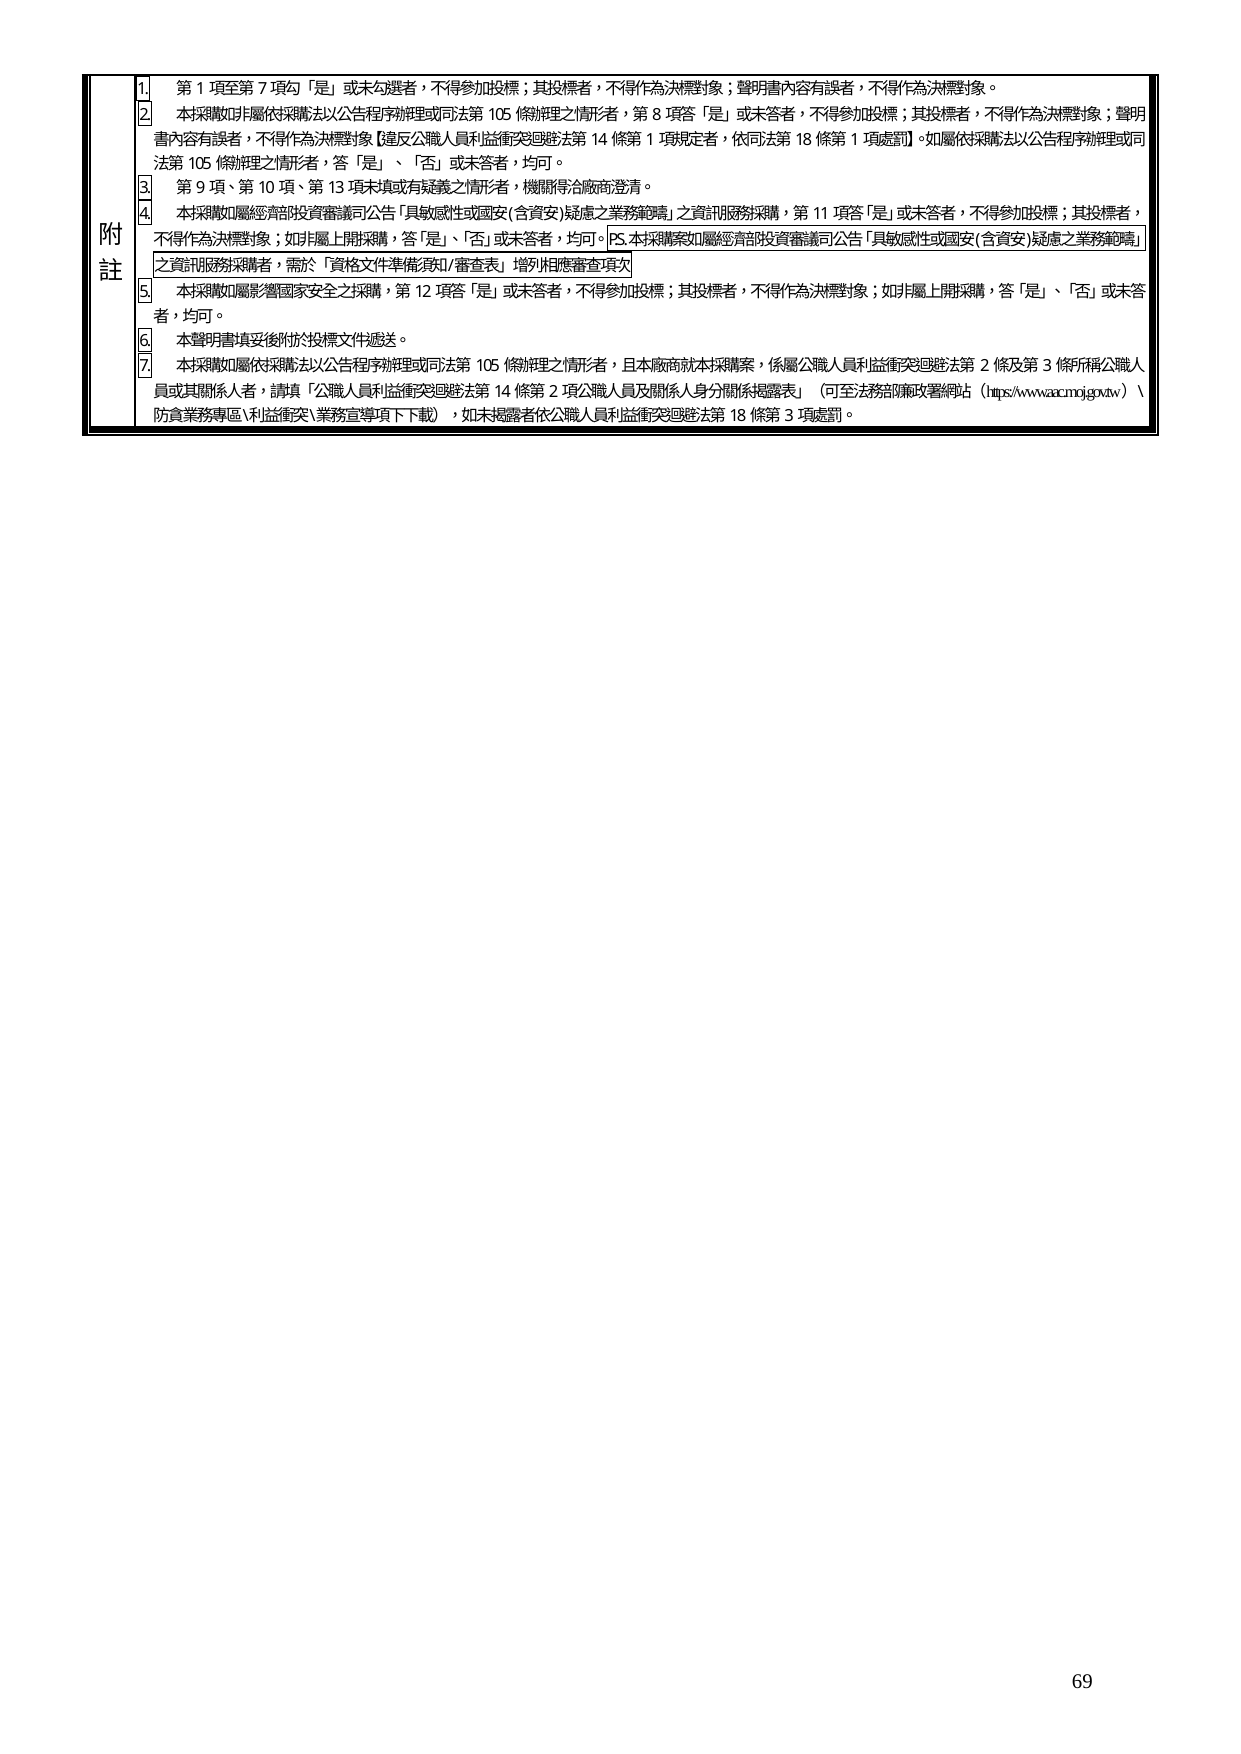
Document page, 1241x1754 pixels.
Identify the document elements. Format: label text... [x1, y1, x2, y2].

table_cell 第1項至第7 項勾「是」或未勾選者，不得參加投標；其投標者，不得作為決標對象；聲明書內容有誤者，不得作為決標對象。 本採購如非屬依採購法以公告程序辦理或同法第105條辦理之情形者，第8項答「是」或未答者，不得參加投標；其投標者，不得作為決標對象；聲明書內容有誤者，不得作為決標對象【違反公職人員利益衝突迴避法第14條第1項規定者，依同法第18條第1項處罰】。如屬依採購法以公告程序辦理或同法第105條辦理之情形者，答「是」、「否」或未答者，均可。 第9項、第10項、第13項未填或有疑義之情形者，機關得洽廠商澄清。 本採購如屬經濟部投資審議司公告「具敏感性或國安(含資安)疑慮之業務範疇」之資訊服務採購，第11項答「是」或未答者，不得參加投標；其投標者，不得作為決標對象；如非屬上開採購，答「是」、「否」或未答者，均可。P.S.本採購案如屬經濟部投資審議司公告「具敏感性或國安(含資安)疑慮之業務範疇」之資訊服務採購者，需於「資格文件準備須知/審查表」增列相應審查項次 本採購如屬影響國家安全之採購，第12項答「是」或未答者，不得參加投標；其投標者，不得作為決標對象；如非屬上開採購，答「是」、「否」或未答者，均可。 本聲明書填妥後附於投標文件遞送。 本採購如屬依採購法以公告程序辦理或同法第105條辦理之情形者，且本廠商就本採購案，係屬公職人員利益衝突迴避法第2條及第3條所稱公職人員或其關係人者，請填「公職人員利益衝突迴避法第14條第2項公職人員及關係人身分關係揭露表」（可至法務部廉政署網站（https://www.aac.moj.gov.tw）\防貪業務專區\利益衝突\業務宣導項下下載），如未揭露者依公職人員利益衝突迴避法第18條第3項處罰。 [136, 76, 1149, 426]
table_cell 附 註 [91, 76, 134, 426]
